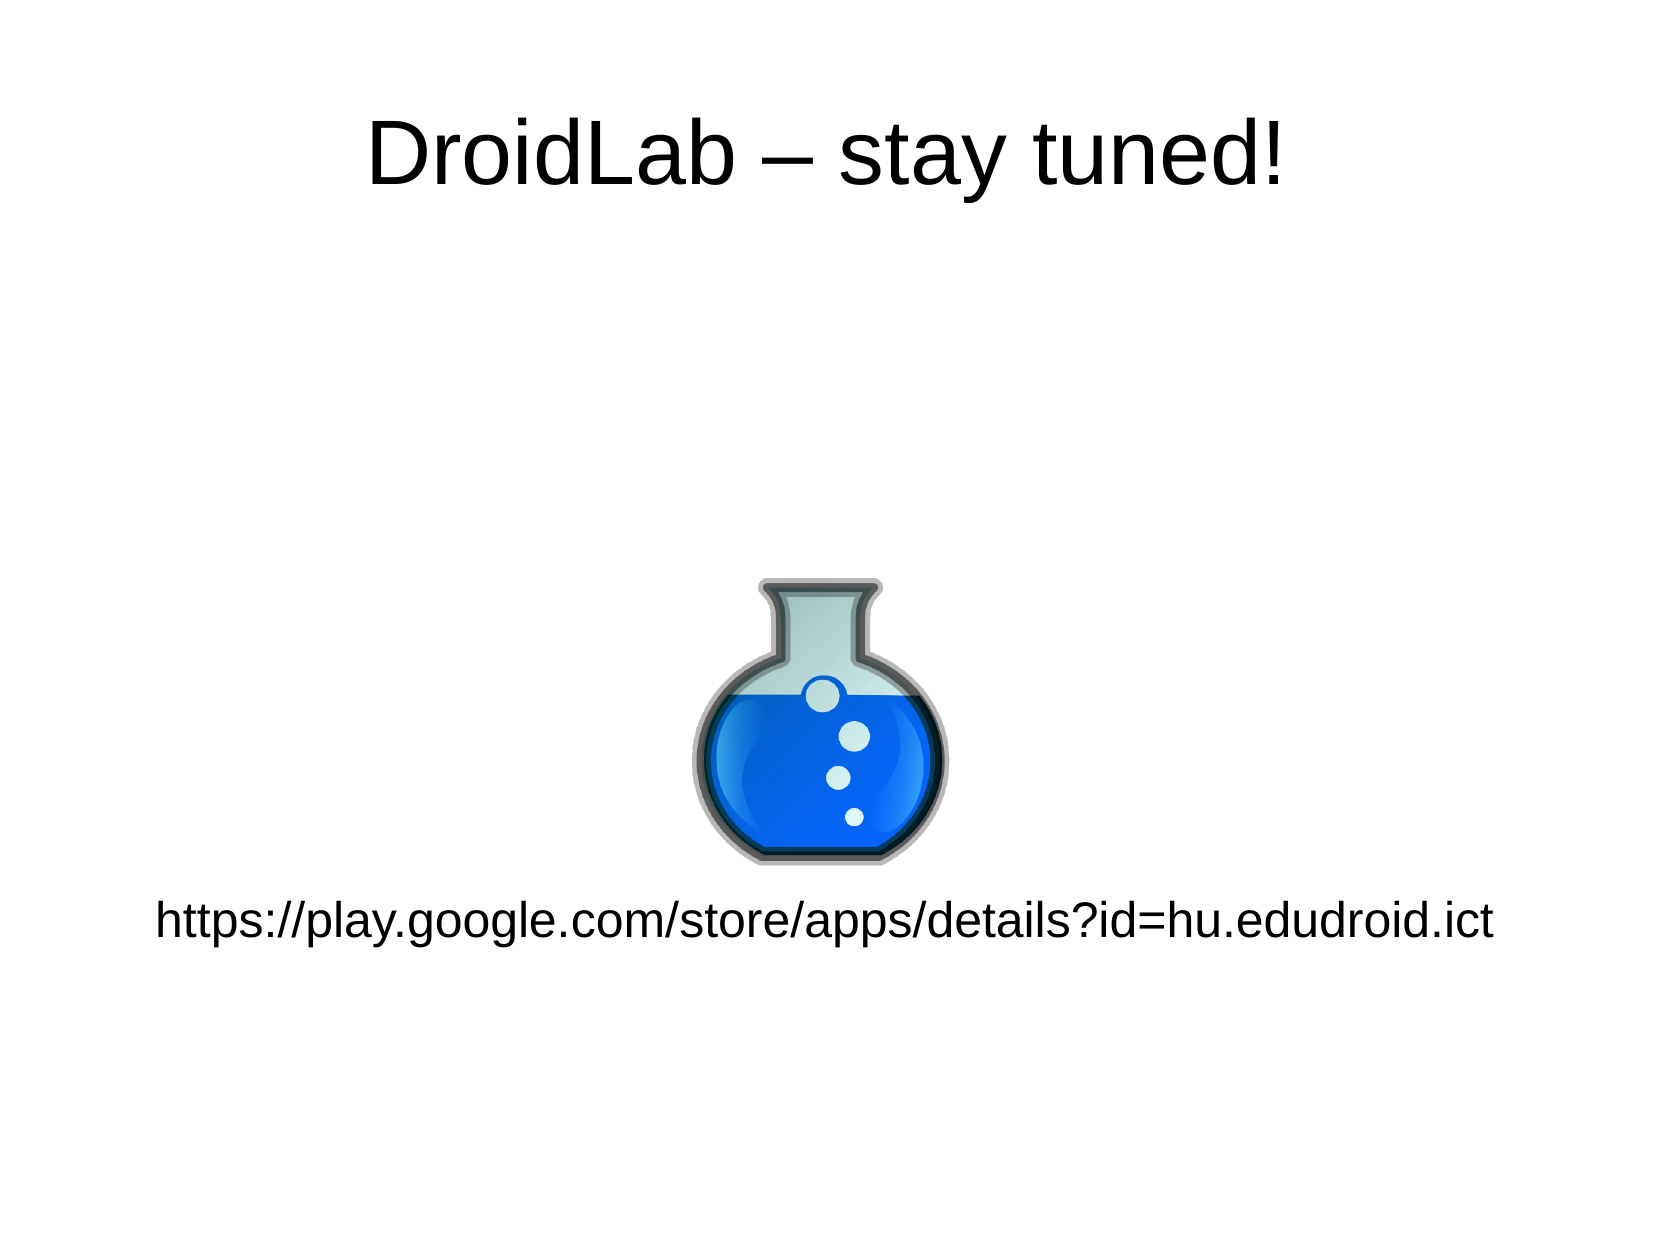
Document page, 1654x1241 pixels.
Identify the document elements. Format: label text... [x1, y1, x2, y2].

text_box https://play.google.com/store/apps/details?id=hu.edudroid.ict [60, 885, 1591, 956]
title DroidLab – stay tuned! [82, 49, 1571, 257]
picture [668, 572, 976, 871]
